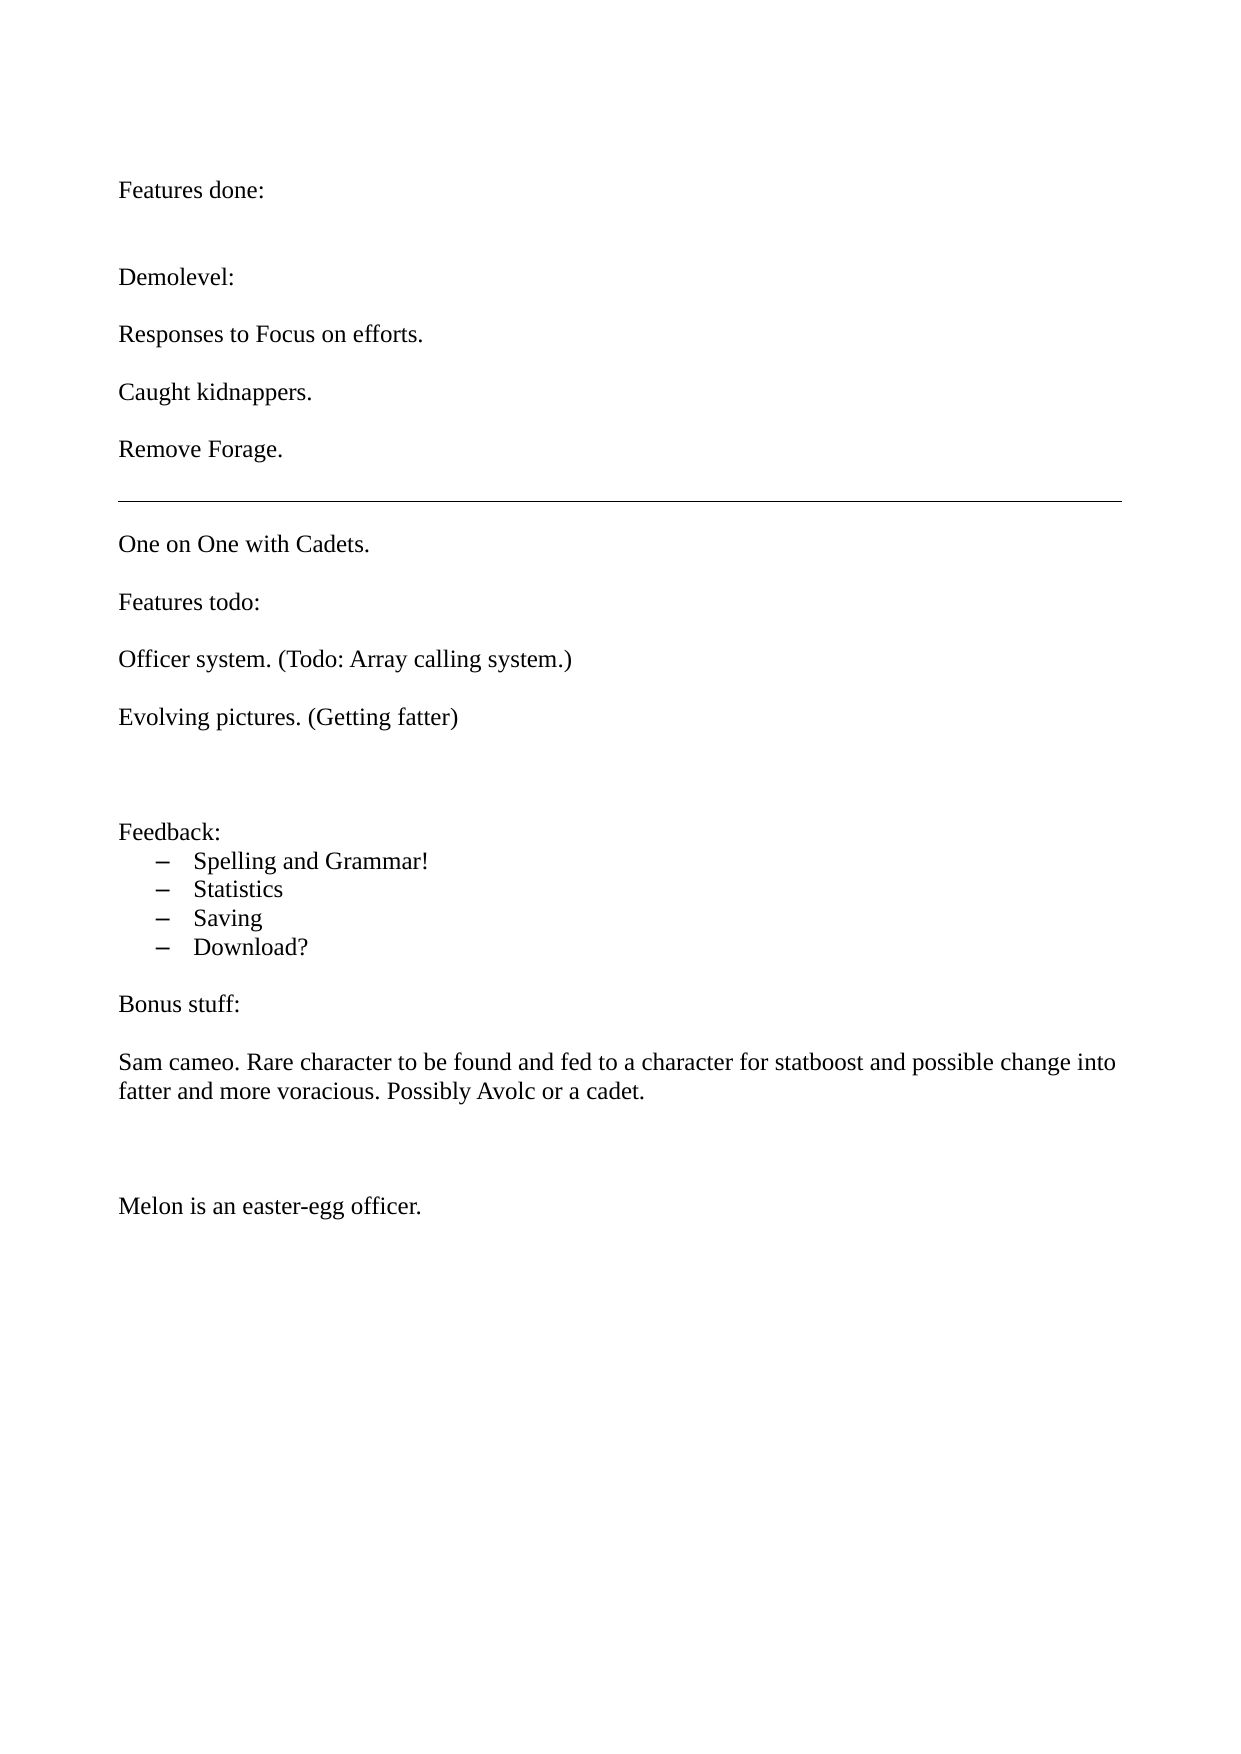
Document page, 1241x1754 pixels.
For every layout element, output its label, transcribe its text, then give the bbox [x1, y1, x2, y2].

text One on One with Cadets. [118, 529, 1122, 558]
text Features done: [118, 176, 1122, 204]
list Download? [156, 932, 1122, 961]
list Spelling and Grammar! [156, 846, 1122, 874]
text Features todo: [118, 587, 1122, 616]
text Demolevel: [118, 262, 1122, 291]
text Sam cameo. Rare character to be found and fed to a character for statboost and possible change into fatter and more voracious. Possibly Avolc or a cadet. [118, 1047, 1122, 1104]
text Responses to Focus on efforts. [118, 319, 1122, 348]
text Bonus stuff: [118, 989, 1122, 1018]
text Caught kidnappers. [118, 377, 1122, 406]
text Officer system. (Todo: Array calling system.) [118, 644, 1122, 673]
text Feedback: [118, 817, 1122, 846]
list Statistics [156, 874, 1122, 903]
list Saving [156, 903, 1122, 932]
text Evolving pictures. (Getting fatter) [118, 702, 1122, 731]
text Melon is an easter-egg officer. [118, 1191, 1122, 1219]
text Remove Forage. [118, 434, 1122, 463]
